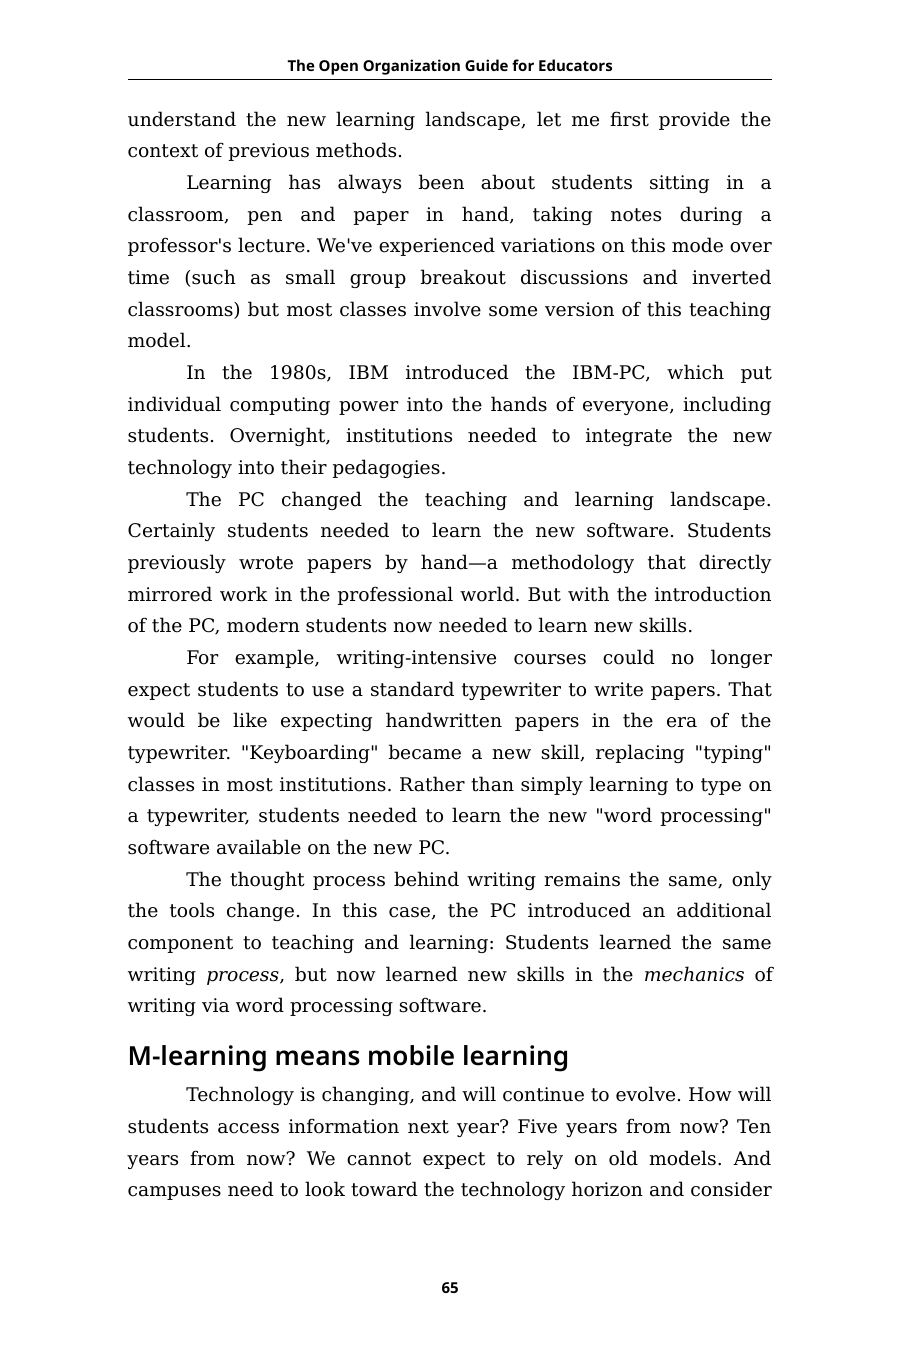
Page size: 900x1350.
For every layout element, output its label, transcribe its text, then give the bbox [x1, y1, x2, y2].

text The thought process behind writing remains the same, only the tools change. In this case, the PC introduced an additional component to teaching and learning: Students learned the same writing process, but now learned new skills in the mechanics of writing via word processing software. [127, 869, 772, 1017]
text Learning has always been about students sitting in a classroom, pen and paper in hand, taking notes during a professor's lecture. We've experienced variations on this mode over time (such as small group breakout discussions and inverted classrooms) but most classes involve some version of this teaching model. [127, 172, 772, 352]
text In the 1980s, IBM introduced the IBM-PC, which put individual computing power into the hands of everyone, including students. Overnight, institutions needed to integrate the new technology into their pedagogies. [127, 362, 772, 479]
text Technology is changing, and will continue to evolve. How will students access information next year? Five years from now? Ten years from now? We cannot expect to rely on old models. And campuses need to look toward the technology horizon and consider [127, 1084, 772, 1201]
text The PC changed the teaching and learning landscape. Certainly students needed to learn the new software. Students previously wrote papers by hand—a methodology that directly mirrored work in the professional world. But with the introduction of the PC, modern students now needed to learn new skills. [127, 489, 772, 637]
text For example, writing-intensive courses could no longer expect students to use a standard typewriter to write papers. That would be like expecting handwritten papers in the era of the typewriter. "Keyboarding" became a new skill, replacing "typing" classes in most institutions. Rather than simply learning to type on a typewriter, students needed to learn the new "word processing" software available on the new PC. [127, 647, 772, 859]
subtitle M-learning means mobile learning [127, 1042, 772, 1072]
text understand the new learning landscape, let me first provide the context of previous methods. [127, 109, 772, 162]
